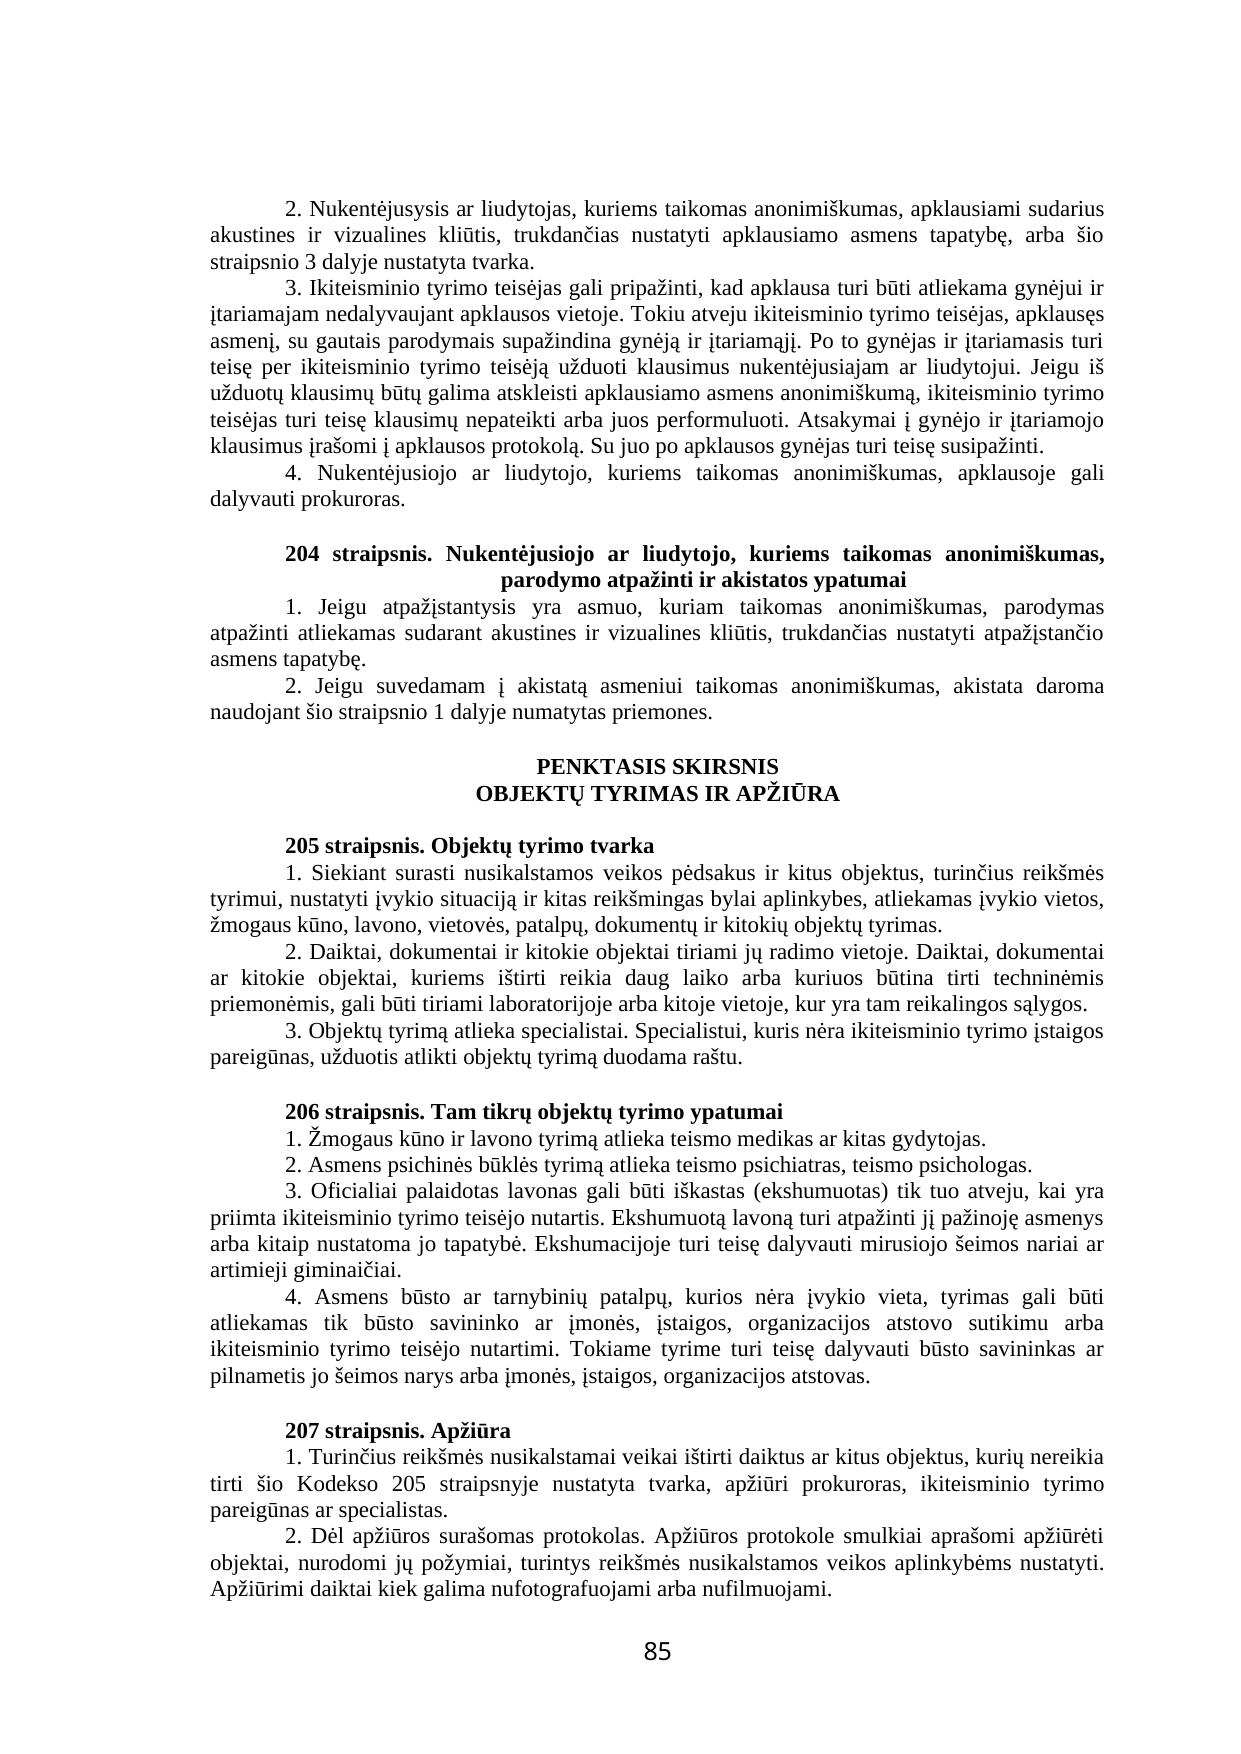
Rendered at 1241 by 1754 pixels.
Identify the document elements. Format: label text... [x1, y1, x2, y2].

text 3. Objektų tyrimą atlieka specialistai. Specialistui, kuris nėra ikiteisminio tyrimo įstaigos pareigūnas, užduotis atlikti objektų tyrimą duodama raštu. [210, 1017, 1106, 1069]
text 2. Nukentėjusysis ar liudytojas, kuriems taikomas anonimiškumas, apklausiami sudarius akustines ir vizualines kliūtis, trukdančias nustatyti apklausiamo asmens tapatybę, arba šio straipsnio 3 dalyje nustatyta tvarka. [210, 195, 1106, 274]
text 204 straipsnis. Nukentėjusiojo ar liudytojo, kuriems taikomas anonimiškumas, parodymo atpažinti ir akistatos ypatumai [285, 540, 1106, 593]
text 4. Nukentėjusiojo ar liudytojo, kuriems taikomas anonimiškumas, apklausoje gali dalyvauti prokuroras. [210, 458, 1106, 511]
text 1. Turinčius reikšmės nusikalstamai veikai ištirti daiktus ar kitus objektus, kurių nereikia tirti šio Kodekso 205 straipsnyje nustatyta tvarka, apžiūri prokuroras, ikiteisminio tyrimo pareigūnas ar specialistas. [210, 1443, 1106, 1522]
text Objektų tyrimas IR APŽIŪRA [210, 779, 1106, 806]
text PENKTASIS SKIRSNIS [210, 753, 1106, 779]
text 1. Žmogaus kūno ir lavono tyrimą atlieka teismo medikas ar kitas gydytojas. [210, 1124, 1106, 1151]
text 205 straipsnis. Objektų tyrimo tvarka [210, 832, 1106, 859]
text 2. Jeigu suvedamam į akistatą asmeniui taikomas anonimiškumas, akistata daroma naudojant šio straipsnio 1 dalyje numatytas priemones. [210, 672, 1106, 724]
text 206 straipsnis. Tam tikrų objektų tyrimo ypatumai [210, 1098, 1106, 1124]
text 1. Siekiant surasti nusikalstamos veikos pėdsakus ir kitus objektus, turinčius reikšmės tyrimui, nustatyti įvykio situaciją ir kitas reikšmingas bylai aplinkybes, atliekamas įvykio vietos, žmogaus kūno, lavono, vietovės, patalpų, dokumentų ir kitokių objektų tyrimas. [210, 859, 1106, 938]
text 2. Daiktai, dokumentai ir kitokie objektai tiriami jų radimo vietoje. Daiktai, dokumentai ar kitokie objektai, kuriems ištirti reikia daug laiko arba kuriuos būtina tirti techninėmis priemonėmis, gali būti tiriami laboratorijoje arba kitoje vietoje, kur yra tam reikalingos sąlygos. [210, 938, 1106, 1017]
text 3. Oficialiai palaidotas lavonas gali būti iškastas (ekshumuotas) tik tuo atveju, kai yra priimta ikiteisminio tyrimo teisėjo nutartis. Ekshumuotą lavoną turi atpažinti jį pažinoję asmenys arba kitaip nustatoma jo tapatybė. Ekshumacijoje turi teisę dalyvauti mirusiojo šeimos nariai ar artimieji giminaičiai. [210, 1177, 1106, 1283]
text 207 straipsnis. Apžiūra [210, 1417, 1106, 1443]
text 4. Asmens būsto ar tarnybinių patalpų, kurios nėra įvykio vieta, tyrimas gali būti atliekamas tik būsto savininko ar įmonės, įstaigos, organizacijos atstovo sutikimu arba ikiteisminio tyrimo teisėjo nutartimi. Tokiame tyrime turi teisę dalyvauti būsto savininkas ar pilnametis jo šeimos narys arba įmonės, įstaigos, organizacijos atstovas. [210, 1283, 1106, 1388]
text 1. Jeigu atpažįstantysis yra asmuo, kuriam taikomas anonimiškumas, parodymas atpažinti atliekamas sudarant akustines ir vizualines kliūtis, trukdančias nustatyti atpažįstančio asmens tapatybę. [210, 593, 1106, 672]
text 2. Dėl apžiūros surašomas protokolas. Apžiūros protokole smulkiai aprašomi apžiūrėti objektai, nurodomi jų požymiai, turintys reikšmės nusikalstamos veikos aplinkybėms nustatyti. Apžiūrimi daiktai kiek galima nufotografuojami arba nufilmuojami. [210, 1522, 1106, 1601]
text 3. Ikiteisminio tyrimo teisėjas gali pripažinti, kad apklausa turi būti atliekama gynėjui ir įtariamajam nedalyvaujant apklausos vietoje. Tokiu atveju ikiteisminio tyrimo teisėjas, apklausęs asmenį, su gautais parodymais supažindina gynėją ir įtariamąjį. Po to gynėjas ir įtariamasis turi teisę per ikiteisminio tyrimo teisėją užduoti klausimus nukentėjusiajam ar liudytojui. Jeigu iš užduotų klausimų būtų galima atskleisti apklausiamo asmens anonimiškumą, ikiteisminio tyrimo teisėjas turi teisę klausimų nepateikti arba juos performuluoti. Atsakymai į gynėjo ir įtariamojo klausimus įrašomi į apklausos protokolą. Su juo po apklausos gynėjas turi teisę susipažinti. [210, 274, 1106, 458]
text 2. Asmens psichinės būklės tyrimą atlieka teismo psichiatras, teismo psichologas. [210, 1151, 1106, 1177]
